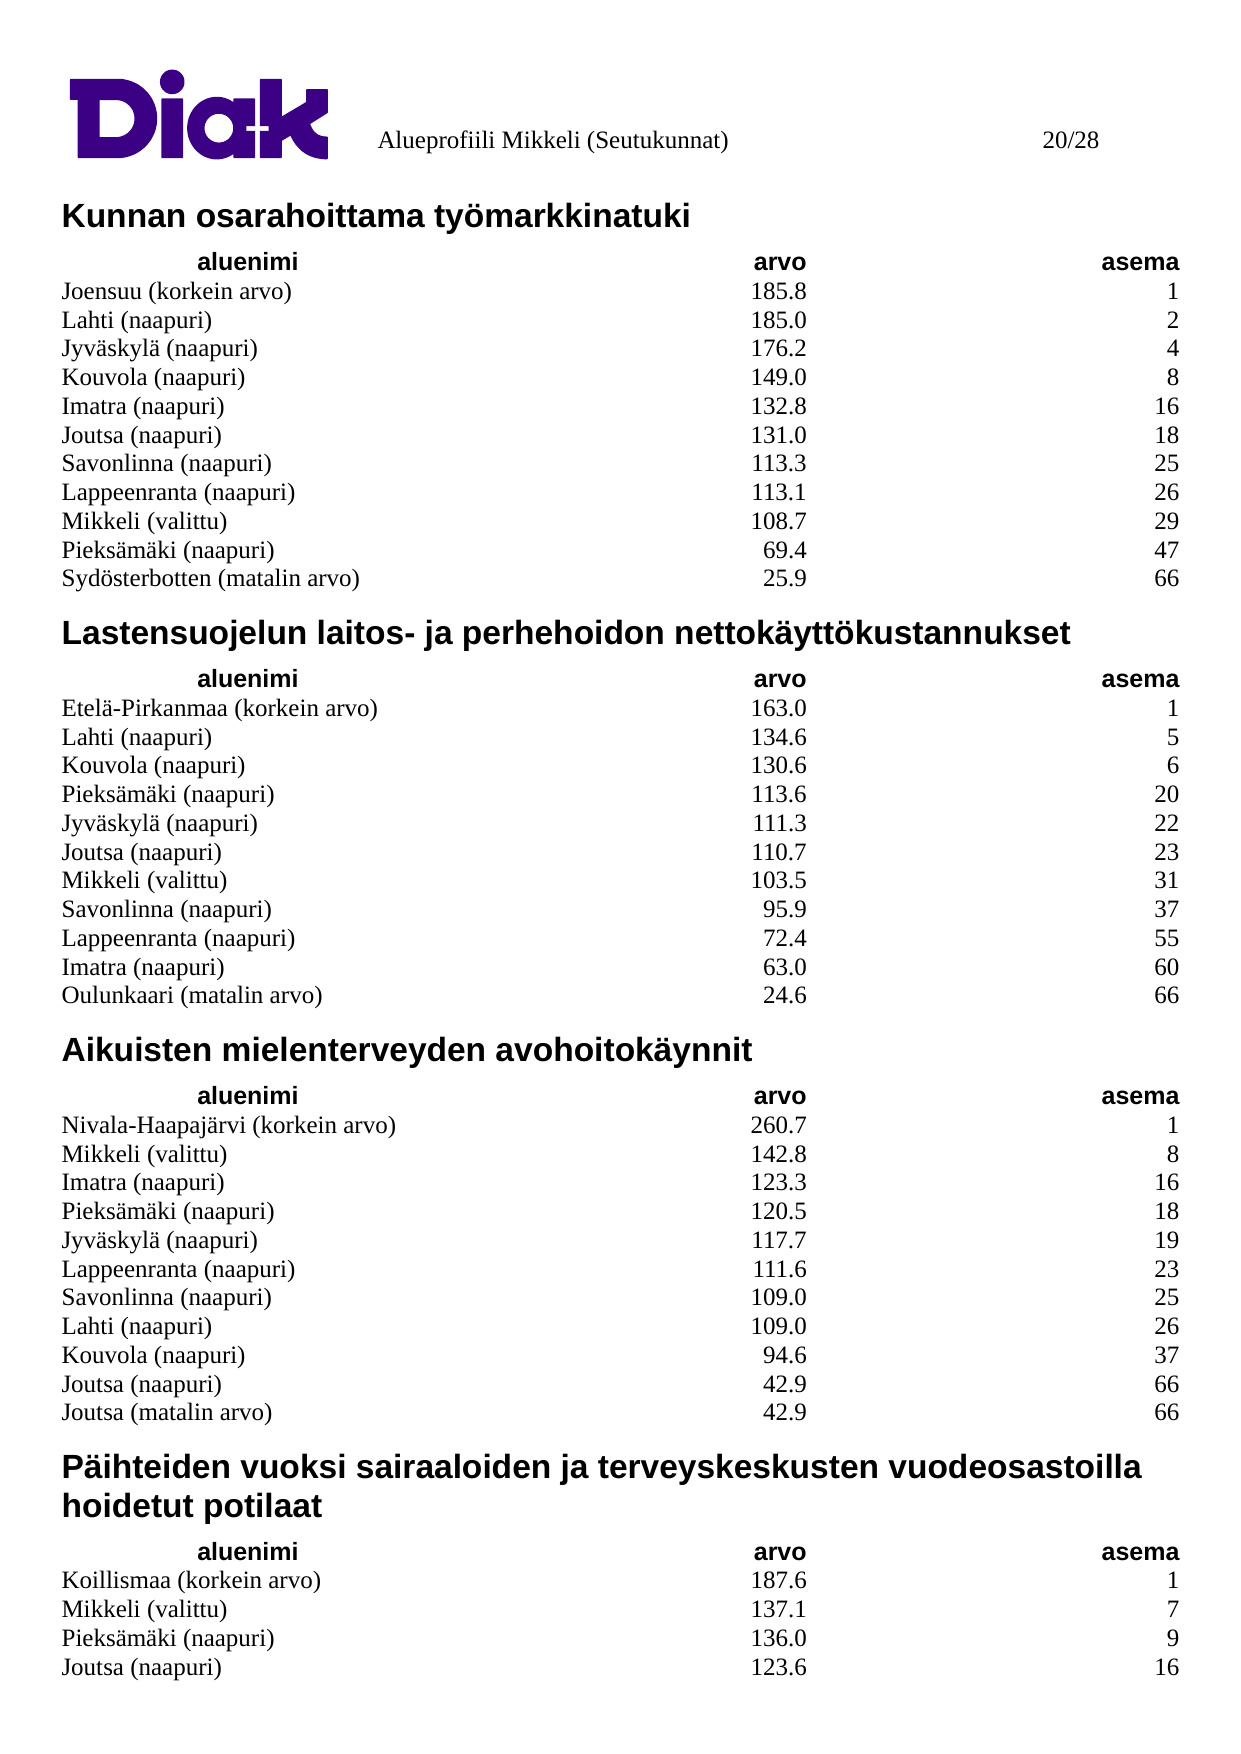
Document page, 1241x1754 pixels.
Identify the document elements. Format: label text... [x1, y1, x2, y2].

table_cell Joutsa (matalin arvo) [61, 1398, 434, 1426]
table_cell Lahti (naapuri) [61, 305, 434, 333]
table_cell 5 [806, 722, 1179, 751]
table_header arvo [434, 664, 806, 693]
table_cell 123.3 [434, 1168, 806, 1196]
table_cell Joutsa (naapuri) [61, 1369, 434, 1397]
table_cell Lahti (naapuri) [61, 722, 434, 751]
table_cell 42.9 [434, 1398, 806, 1426]
table_cell 6 [806, 751, 1179, 779]
table_cell 176.2 [434, 334, 806, 362]
table_cell Kouvola (naapuri) [61, 1340, 434, 1369]
subtitle Kunnan osarahoittama työmarkkinatuki [61, 196, 1179, 235]
table_cell 60 [806, 952, 1179, 981]
table_cell 66 [806, 1369, 1179, 1397]
table_cell Mikkeli (valittu) [61, 506, 434, 535]
table_cell 187.6 [434, 1566, 806, 1594]
table_cell 95.9 [434, 894, 806, 923]
table_cell 23 [806, 837, 1179, 866]
table_cell 26 [806, 477, 1179, 506]
table_cell 185.8 [434, 276, 806, 305]
table_cell 8 [806, 1139, 1179, 1167]
table_cell 19 [806, 1225, 1179, 1254]
table_header arvo [434, 1537, 806, 1566]
table_cell 113.1 [434, 477, 806, 506]
table_header asema [806, 664, 1179, 693]
table_cell 18 [806, 420, 1179, 448]
table_cell 25 [806, 1283, 1179, 1311]
subtitle Päihteiden vuoksi sairaaloiden ja terveyskeskusten vuodeosastoilla hoidetut potilaat [61, 1447, 1179, 1524]
table_cell 103.5 [434, 866, 806, 894]
table_cell 63.0 [434, 952, 806, 981]
table_cell 113.6 [434, 779, 806, 808]
table_cell 26 [806, 1311, 1179, 1340]
table_cell 117.7 [434, 1225, 806, 1254]
table_cell 25.9 [434, 564, 806, 592]
table_cell 8 [806, 362, 1179, 391]
table_cell 1 [806, 1566, 1179, 1594]
table_cell Lahti (naapuri) [61, 1311, 434, 1340]
table_cell Jyväskylä (naapuri) [61, 808, 434, 837]
table_cell 72.4 [434, 923, 806, 952]
table_cell 260.7 [434, 1110, 806, 1139]
table_cell 1 [806, 693, 1179, 722]
table_cell Nivala-Haapajärvi (korkein arvo) [61, 1110, 434, 1139]
table_cell Joensuu (korkein arvo) [61, 276, 434, 305]
table_cell Savonlinna (naapuri) [61, 894, 434, 923]
table_cell 110.7 [434, 837, 806, 866]
table_header asema [806, 1537, 1179, 1566]
table_cell 66 [806, 1398, 1179, 1426]
table_cell Mikkeli (valittu) [61, 1594, 434, 1623]
table_cell Lappeenranta (naapuri) [61, 923, 434, 952]
table_cell Savonlinna (naapuri) [61, 449, 434, 477]
table_cell 20 [806, 779, 1179, 808]
table_cell 16 [806, 391, 1179, 420]
table_cell 111.6 [434, 1254, 806, 1282]
table_cell 111.3 [434, 808, 806, 837]
table_cell 55 [806, 923, 1179, 952]
table_cell 2 [806, 305, 1179, 333]
table_cell 42.9 [434, 1369, 806, 1397]
table_cell Pieksämäki (naapuri) [61, 535, 434, 563]
table_header aluenimi [61, 1081, 434, 1110]
table_cell 185.0 [434, 305, 806, 333]
table_cell 109.0 [434, 1283, 806, 1311]
table_cell 137.1 [434, 1594, 806, 1623]
table_cell Pieksämäki (naapuri) [61, 1196, 434, 1225]
table_cell 31 [806, 866, 1179, 894]
table_cell 24.6 [434, 981, 806, 1009]
table_cell 29 [806, 506, 1179, 535]
table_cell 1 [806, 1110, 1179, 1139]
table_cell 163.0 [434, 693, 806, 722]
table_header asema [806, 247, 1179, 276]
subtitle Aikuisten mielenterveyden avohoitokäynnit [61, 1030, 1179, 1069]
table_cell 149.0 [434, 362, 806, 391]
subtitle Lastensuojelun laitos- ja perhehoidon nettokäyttökustannukset [61, 613, 1179, 652]
table_header aluenimi [61, 247, 434, 276]
table_cell 66 [806, 564, 1179, 592]
table_cell Joutsa (naapuri) [61, 1652, 434, 1681]
table_cell 109.0 [434, 1311, 806, 1340]
table_cell Imatra (naapuri) [61, 1168, 434, 1196]
table_cell Etelä-Pirkanmaa (korkein arvo) [61, 693, 434, 722]
table_cell 37 [806, 894, 1179, 923]
table_cell 25 [806, 449, 1179, 477]
table_header aluenimi [61, 664, 434, 693]
table_cell 4 [806, 334, 1179, 362]
table_cell Imatra (naapuri) [61, 391, 434, 420]
table_cell Oulunkaari (matalin arvo) [61, 981, 434, 1009]
table_cell 134.6 [434, 722, 806, 751]
table_cell Joutsa (naapuri) [61, 837, 434, 866]
table_cell 131.0 [434, 420, 806, 448]
table_cell Sydösterbotten (matalin arvo) [61, 564, 434, 592]
table_cell 7 [806, 1594, 1179, 1623]
table_cell Koillismaa (korkein arvo) [61, 1566, 434, 1594]
table_header arvo [434, 1081, 806, 1110]
table_cell Mikkeli (valittu) [61, 1139, 434, 1167]
table_cell 113.3 [434, 449, 806, 477]
table_cell 18 [806, 1196, 1179, 1225]
table_cell Lappeenranta (naapuri) [61, 1254, 434, 1282]
table_cell 136.0 [434, 1623, 806, 1652]
table_cell 123.6 [434, 1652, 806, 1681]
table_cell Pieksämäki (naapuri) [61, 1623, 434, 1652]
table_cell Savonlinna (naapuri) [61, 1283, 434, 1311]
table_cell 9 [806, 1623, 1179, 1652]
table_cell 130.6 [434, 751, 806, 779]
table_cell 16 [806, 1652, 1179, 1681]
table_cell 108.7 [434, 506, 806, 535]
table_cell 69.4 [434, 535, 806, 563]
table_cell Mikkeli (valittu) [61, 866, 434, 894]
table_cell 142.8 [434, 1139, 806, 1167]
table_cell 37 [806, 1340, 1179, 1369]
table_cell Lappeenranta (naapuri) [61, 477, 434, 506]
table_header asema [806, 1081, 1179, 1110]
table_cell Kouvola (naapuri) [61, 751, 434, 779]
table_cell Joutsa (naapuri) [61, 420, 434, 448]
table_cell Jyväskylä (naapuri) [61, 1225, 434, 1254]
table_cell 94.6 [434, 1340, 806, 1369]
table_cell 22 [806, 808, 1179, 837]
table_cell Kouvola (naapuri) [61, 362, 434, 391]
table_cell 1 [806, 276, 1179, 305]
table_cell 132.8 [434, 391, 806, 420]
table_cell 66 [806, 981, 1179, 1009]
table_header aluenimi [61, 1537, 434, 1566]
table_cell 120.5 [434, 1196, 806, 1225]
table_cell Imatra (naapuri) [61, 952, 434, 981]
table_cell Pieksämäki (naapuri) [61, 779, 434, 808]
table_cell 47 [806, 535, 1179, 563]
table_cell 16 [806, 1168, 1179, 1196]
table_cell 23 [806, 1254, 1179, 1282]
table_cell Jyväskylä (naapuri) [61, 334, 434, 362]
table_header arvo [434, 247, 806, 276]
